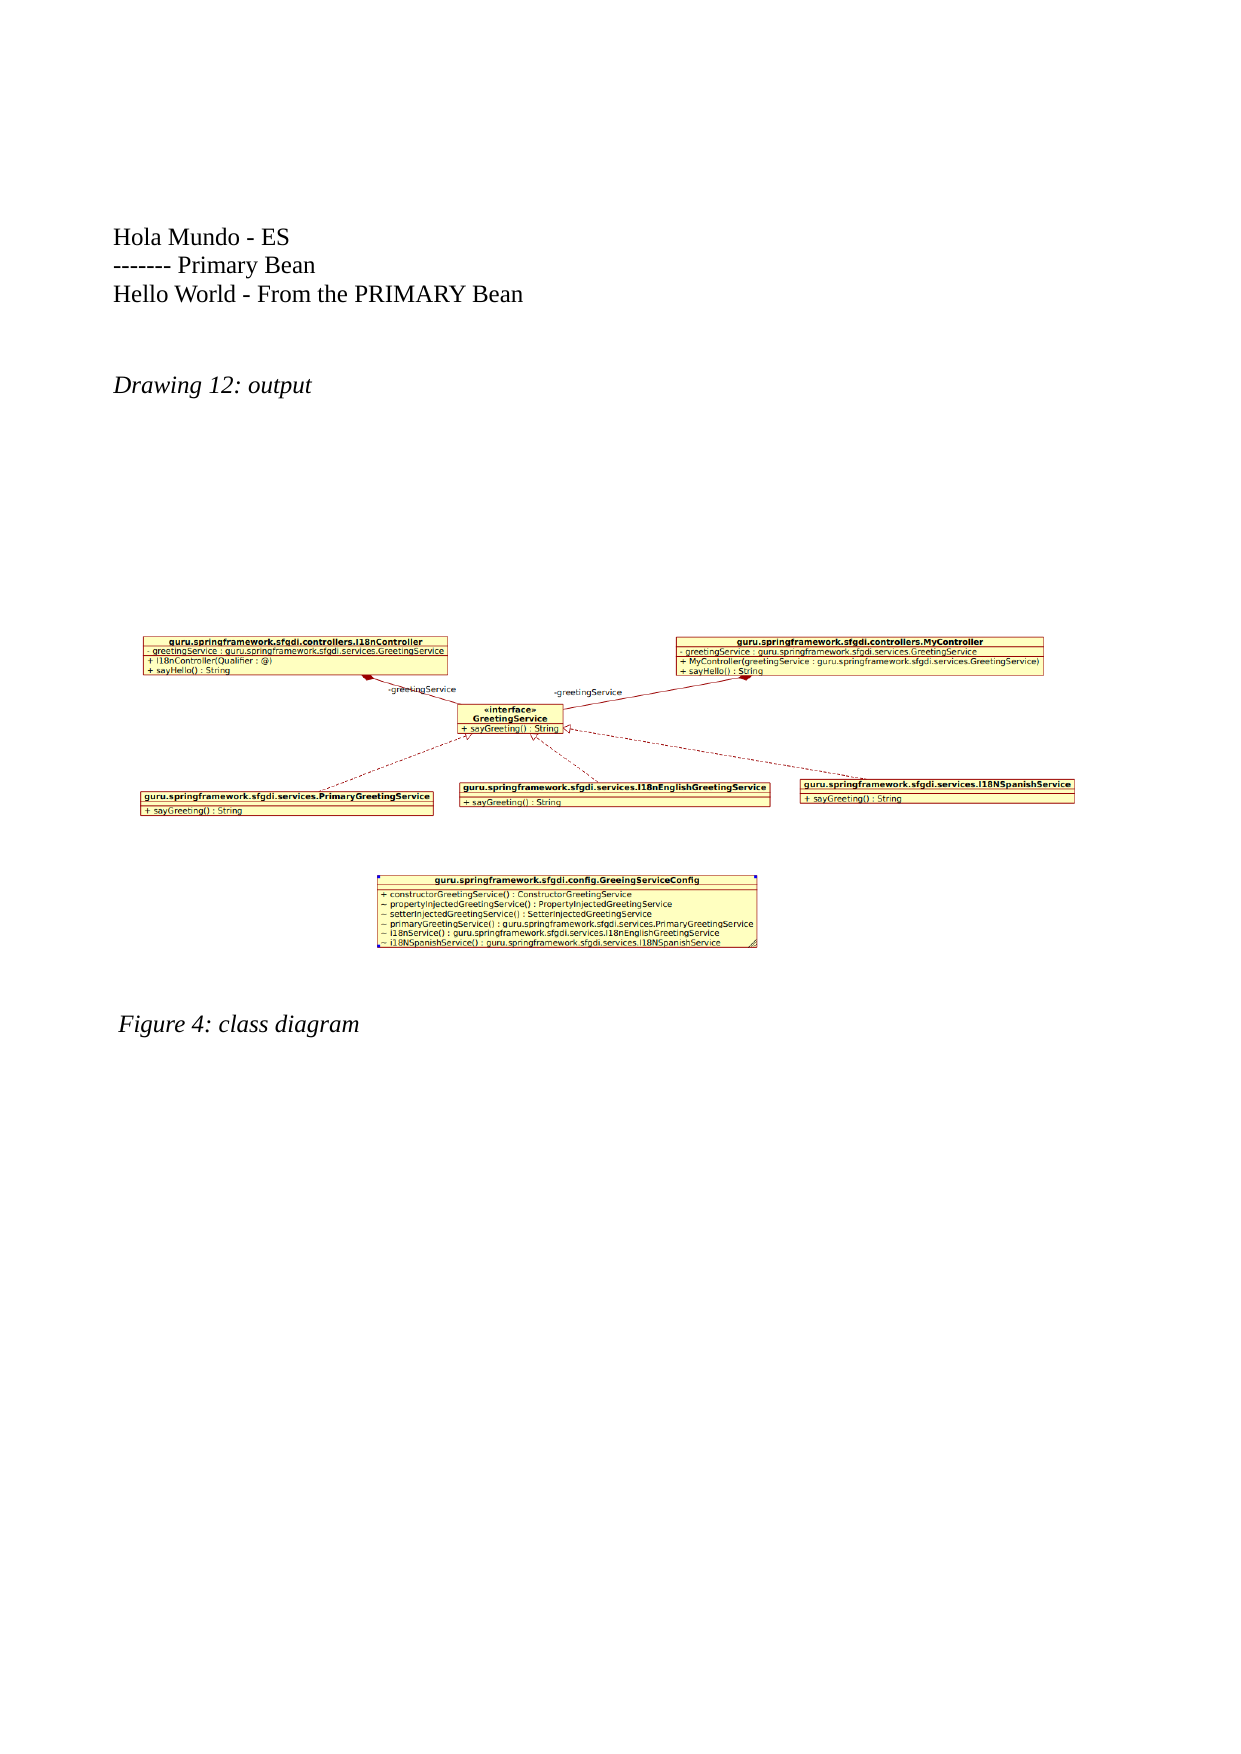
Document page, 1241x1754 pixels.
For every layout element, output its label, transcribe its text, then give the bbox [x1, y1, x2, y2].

picture [118, 587, 1123, 1010]
text Drawing 12: output [113, 234, 659, 399]
text Figure 4: class diagram [118, 1010, 1122, 1038]
